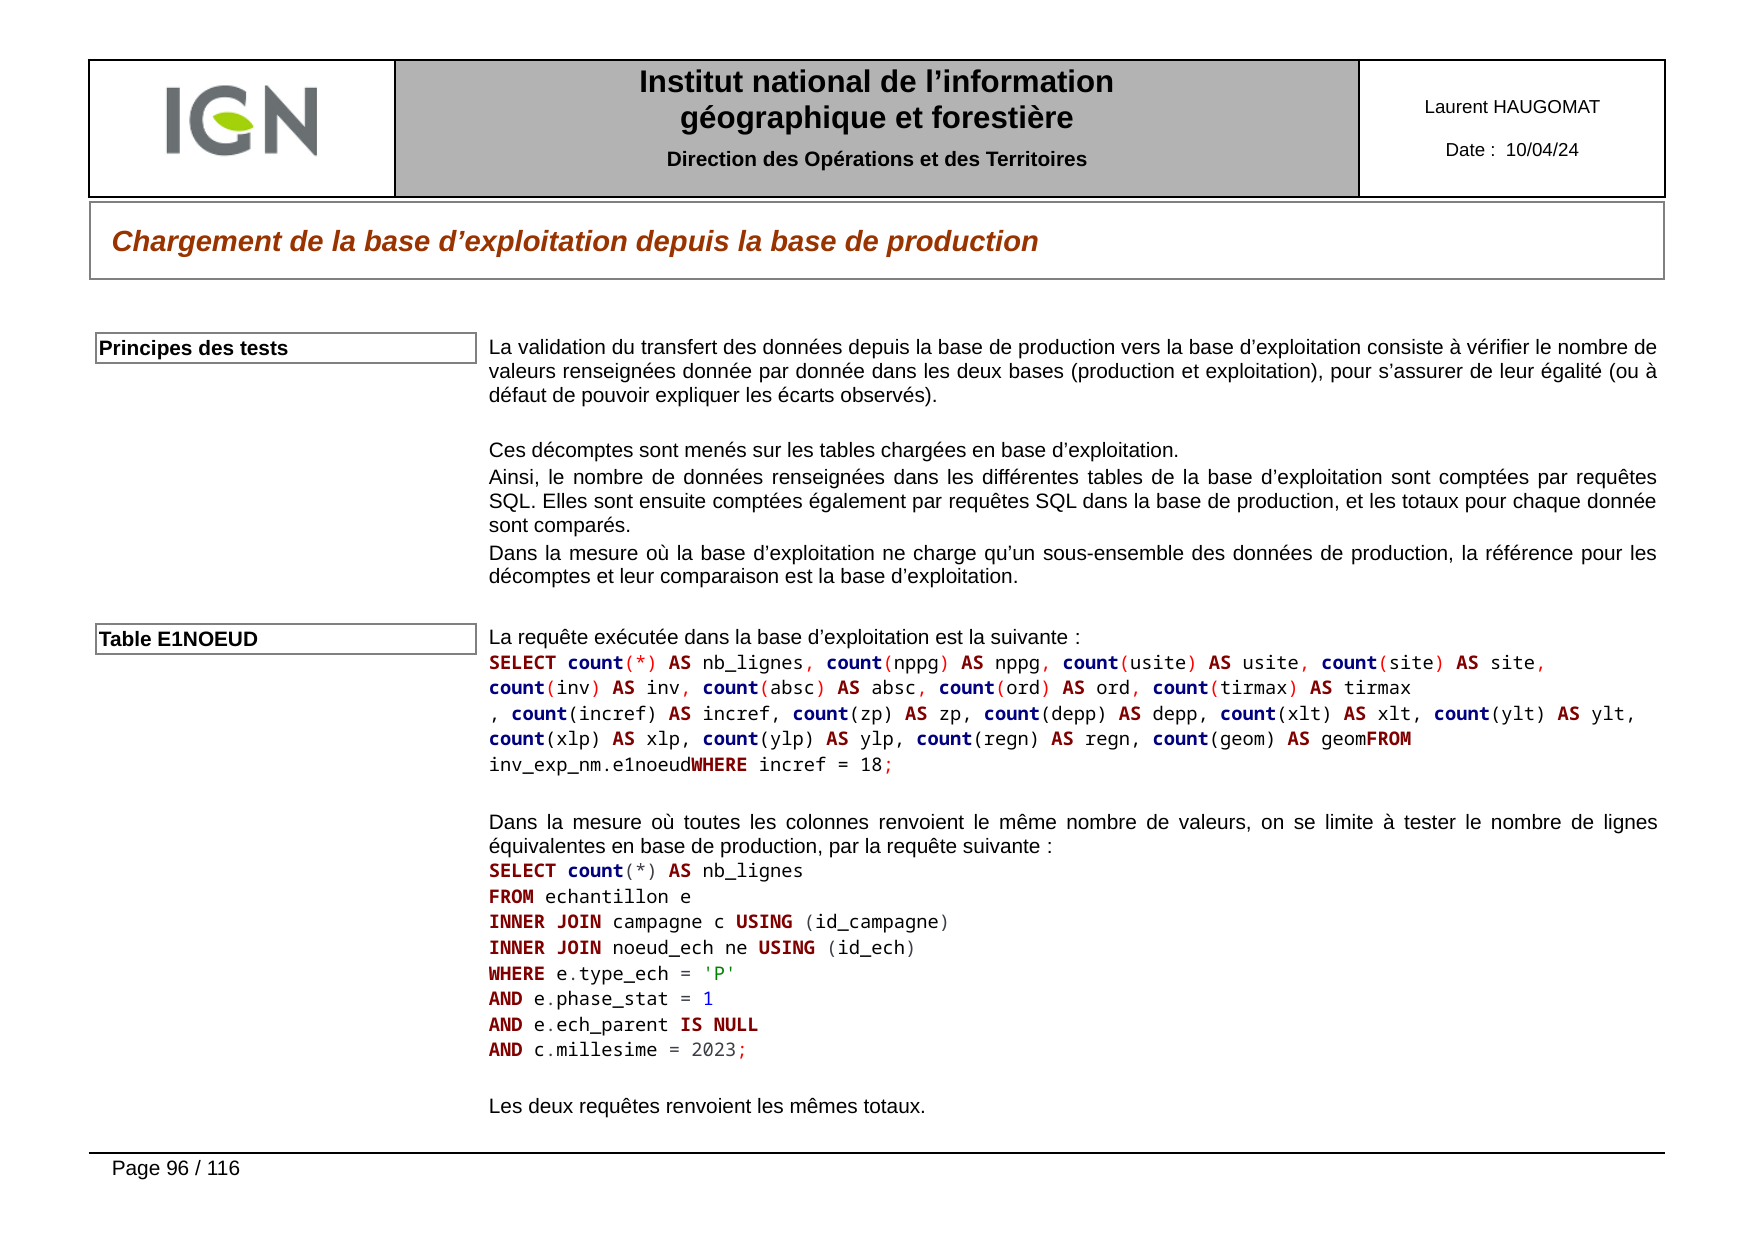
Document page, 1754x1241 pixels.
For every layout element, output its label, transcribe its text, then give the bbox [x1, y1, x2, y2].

picture [141, 62, 343, 180]
table_header Principes des tests [89, 331, 483, 622]
table_cell La requête exécutée dans la base d’exploitation est la suivante : SELECT count(*) AS nb_lignes, count(nppg) AS nppg, count(usite) AS usite, count(site) AS site, count(inv) AS inv, count(absc) AS absc, count(ord) AS ord, count(tirmax) AS tirmax , count(incref) AS incref, count(zp) AS zp, count(depp) AS depp, count(xlt) AS xlt, count(ylt) AS ylt, count(xlp) AS xlp, count(ylp) AS ylp, count(regn) AS regn, count(geom) AS geomFROM inv_exp_nm.e1noeudWHERE incref = 18; Dans la mesure où toutes les colonnes renvoient le même nombre de valeurs, on se limite à tester le nombre de lignes équivalentes en base de production, par la requête suivante : SELECT count(*) AS nb_lignes FROM echantillon e INNER JOIN campagne c USING (id_campagne) INNER JOIN noeud_ech ne USING (id_ech) WHERE e.type_ech = 'P' AND e.phase_stat = 1 AND e.ech_parent IS NULL AND c.millesime = 2023; Les deux requêtes renvoient les mêmes totaux. [483, 622, 1665, 1151]
subtitle Chargement de la base d’exploitation depuis la base de production [91, 203, 1663, 278]
table_cell Table E1NOEUD [89, 622, 483, 1151]
table_header La validation du transfert des données depuis la base de production vers la base d’exploitation consiste à vérifier le nombre de valeurs renseignées donnée par donnée dans les deux bases (production et exploitation), pour s’assurer de leur égalité (ou à défaut de pouvoir expliquer les écarts observés). Ces décomptes sont menés sur les tables chargées en base d’exploitation. Ainsi, le nombre de données renseignées dans les différentes tables de la base d’exploitation sont comptées par requêtes SQL. Elles sont ensuite comptées également par requêtes SQL dans la base de production, et les totaux pour chaque donnée sont comparés. Dans la mesure où la base d’exploitation ne charge qu’un sous-ensemble des données de production, la référence pour les décomptes et leur comparaison est la base d’exploitation. [483, 331, 1665, 622]
